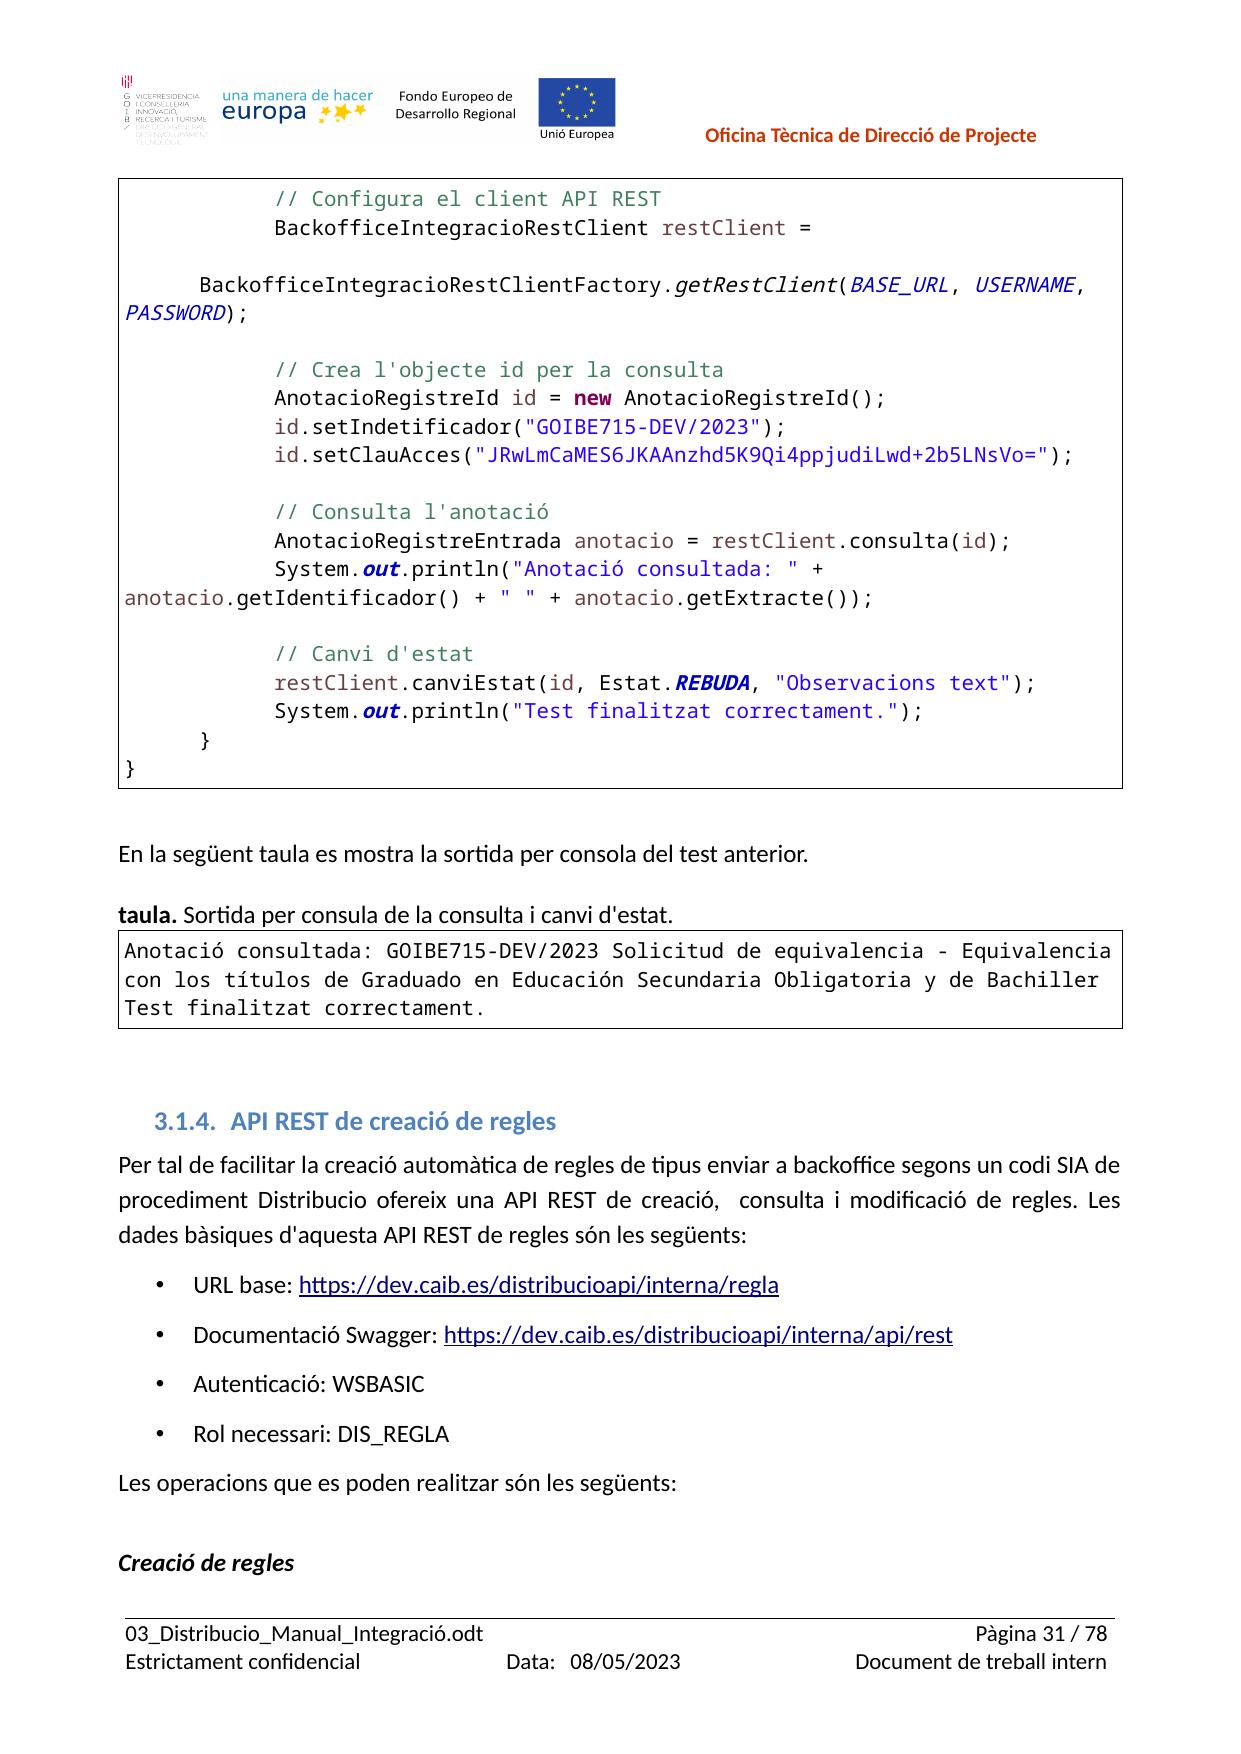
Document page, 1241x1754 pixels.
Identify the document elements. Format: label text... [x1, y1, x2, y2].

table_header Anotació consultada: GOIBE715-DEV/2023 Solicitud de equivalencia - Equivalencia con los títulos de Graduado en Educación Secundaria Obligatoria y de Bachiller Test finalitzat correctament. [119, 931, 1122, 1027]
picture [118, 73, 213, 147]
text Creació de regles [118, 1548, 1122, 1578]
list Documentació Swagger: https://dev.caib.es/distribucioapi/interna/api/rest [156, 1319, 1122, 1349]
text Per tal de facilitar la creació automàtica de regles de tipus enviar a backoffice segons un codi SIA de procediment Distribucio ofereix una API REST de creació, consulta i modificació de regles. Les dades bàsiques d'aquesta API REST de regles són les següents: [118, 1149, 1122, 1250]
list Rol necessari: DIS_REGLA [156, 1418, 1122, 1448]
subtitle API REST de creació de regles [153, 1104, 1122, 1137]
table_header // Configura el client API REST BackofficeIntegracioRestClient restClient = BackofficeIntegracioRestClientFactory.getRestClient(BASE_URL, USERNAME, PASSWORD); // Crea l'objecte id per la consulta AnotacioRegistreId id = new AnotacioRegistreId(); id.setIndetificador("GOIBE715-DEV/2023"); id.setClauAcces("JRwLmCaMES6JKAAnzhd5K9Qi4ppjudiLwd+2b5LNsVo="); // Consulta l'anotació AnotacioRegistreEntrada anotacio = restClient.consulta(id); System.out.println("Anotació consultada: " + anotacio.getIdentificador() + " " + anotacio.getExtracte()); // Canvi d'estat restClient.canviEstat(id, Estat.REBUDA, "Observacions text"); System.out.println("Test finalitzat correctament."); } } [119, 179, 1122, 787]
text taula. Sortida per consula de la consulta i canvi d'estat. [118, 899, 1122, 929]
list Autenticació: WSBASIC [156, 1368, 1122, 1399]
text Les operacions que es poden realitzar són les següents: [118, 1467, 1122, 1498]
text En la següent taula es mostra la sortida per consola del test anterior. [118, 838, 1122, 868]
picture [219, 73, 621, 147]
list URL base: https://dev.caib.es/distribucioapi/interna/regla [156, 1269, 1122, 1300]
